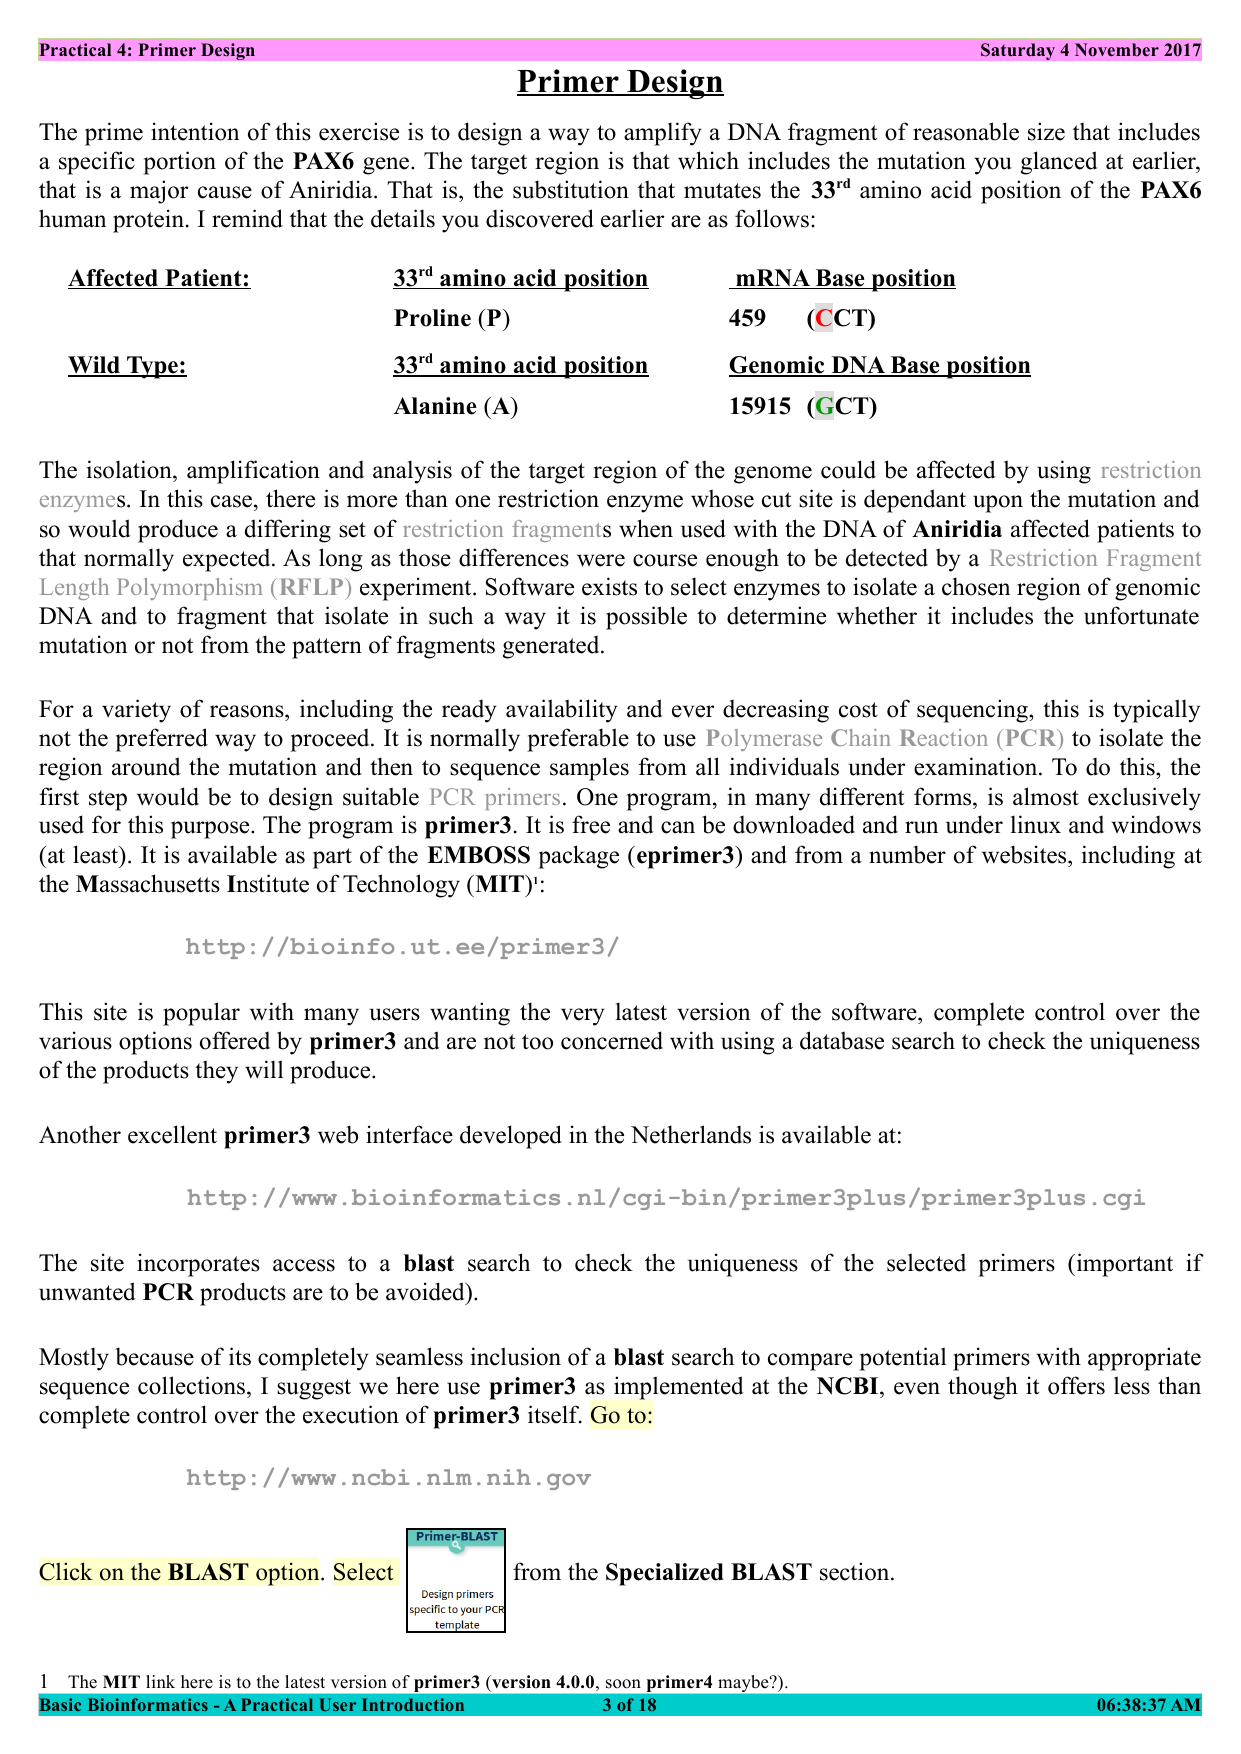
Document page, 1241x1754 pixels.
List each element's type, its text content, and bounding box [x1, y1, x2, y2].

text http://www.ncbi.nlm.nih.gov [38, 1464, 1202, 1493]
text Alanine (A) 15915 (GCT) [68, 391, 1202, 420]
text The prime intention of this exercise is to design a way to amplify a DNA fragment of reasonable size that includes a specific portion of the PAX6 gene. The target region is that which includes the mutation you glanced at earlier, that is a major cause of Aniridia. That is, the substitution that mutates the 33rd amino acid position of the PAX6 human protein. I remind that the details you discovered earlier are as follows: [38, 117, 1202, 233]
text Proline (P) 459 (CCT) [68, 303, 1202, 332]
text http://www.bioinformatics.nl/cgi-bin/primer3plus/primer3plus.cgi [38, 1184, 1202, 1213]
text For a variety of reasons, including the ready availability and ever decreasing cost of sequencing, this is typically not the preferred way to proceed. It is normally preferable to use Polymerase Chain Reaction (PCR) to isolate the region around the mutation and then to sequence samples from all individuals under examination. To do this, the first step would be to design suitable PCR primers. One program, in many different forms, is almost exclusively used for this purpose. The program is primer3. It is free and can be downloaded and run under linux and windows (at least). It is available as part of the EMBOSS package (eprimer3) and from a number of websites, including at the Massachusetts Institute of Technology (MIT): [38, 694, 1202, 898]
picture [408, 1530, 504, 1631]
text This site is popular with many users wanting the very latest version of the software, complete control over the various options offered by primer3 and are not too concerned with using a database search to check the uniqueness of the products they will produce. [38, 997, 1202, 1084]
text http://bioinfo.ut.ee/primer3/ [38, 933, 1202, 962]
text Primer Design [38, 61, 1202, 99]
text Click on the BLAST option. Select [38, 1528, 406, 1633]
text The isolation, amplification and analysis of the target region of the genome could be affected by using restriction enzymes. In this case, there is more than one restriction enzyme whose cut site is dependant upon the mutation and so would produce a differing set of restriction fragments when used with the DNA of Aniridia affected patients to that normally expected. As long as those differences were course enough to be detected by a Restriction Fragment Length Polymorphism (RFLP) experiment. Software exists to select enzymes to isolate a chosen region of genomic DNA and to fragment that isolate in such a way it is possible to determine whether it includes the unfortunate mutation or not from the pattern of fragments generated. [38, 455, 1202, 659]
text Another excellent primer3 web interface developed in the Netherlands is available at: [38, 1119, 1202, 1149]
text The site incorporates access to a blast search to check the uniqueness of the selected primers (important if unwanted PCR products are to be avoided). [38, 1248, 1202, 1306]
text Affected Patient: 33rd amino acid position mRNA Base position [68, 262, 1202, 291]
text from the Specialized BLAST section. [506, 1528, 1202, 1633]
text Mostly because of its completely seamless inclusion of a blast search to compare potential primers with appropriate sequence collections, I suggest we here use primer3 as implemented at the NCBI, even though it offers less than complete control over the execution of primer3 itself. Go to: [38, 1342, 1202, 1429]
text The MIT link here is to the latest version of primer3 (version 4.0.0, soon primer4 maybe?). [38, 1669, 1202, 1693]
text Wild Type: 33rd amino acid position Genomic DNA Base position [68, 350, 1202, 379]
